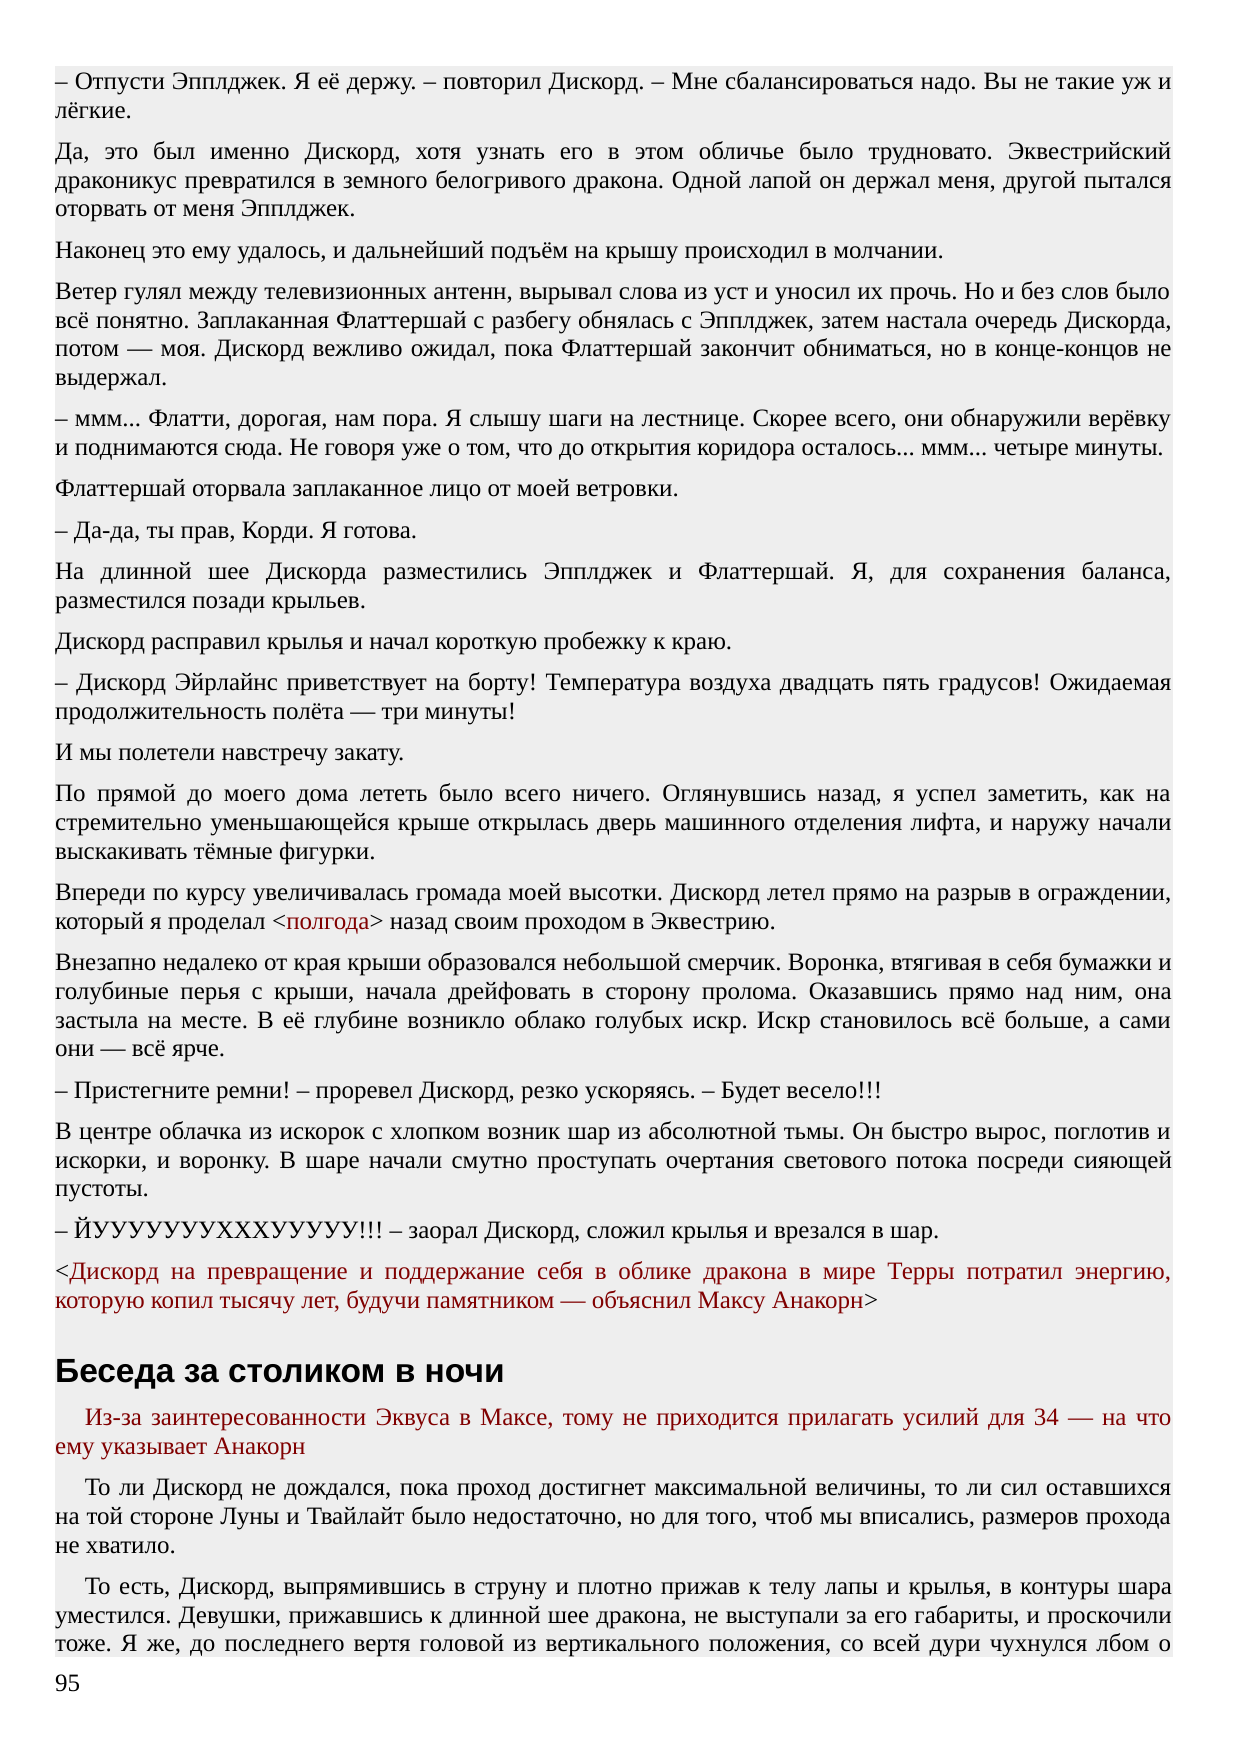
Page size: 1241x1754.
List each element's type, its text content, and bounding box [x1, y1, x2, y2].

text Впереди по курсу увеличивалась громада моей высотки. Дискорд летел прямо на разрыв в ограждении, который я проделал <полгода> назад своим проходом в Эквестрию. [55, 877, 1173, 935]
text Дискорд расправил крылья и начал короткую пробежку к краю. [55, 626, 1173, 655]
text Да, это был именно Дискорд, хотя узнать его в этом обличье было трудновато. Эквестрийский драконикус превратился в земного белогривого дракона. Одной лапой он держал меня, другой пытался оторвать от меня Эпплджек. [55, 136, 1173, 222]
text – Отпусти Эпплджек. Я её держу. – повторил Дискорд. – Мне сбалансироваться надо. Вы не такие уж и лёгкие. [55, 66, 1173, 123]
subtitle Беседа за столиком в ночи [55, 1351, 1173, 1390]
text Внезапно недалеко от края крыши образовался небольшой смерчик. Воронка, втягивая в себя бумажки и голубиные перья с крыши, начала дрейфовать в сторону пролома. Оказавшись прямо над ним, она застыла на месте. В её глубине возникло облако голубых искр. Искр становилось всё больше, а сами они — всё ярче. [55, 947, 1173, 1062]
text – Да-да, ты прав, Корди. Я готова. [55, 515, 1173, 543]
text Ветер гулял между телевизионных антенн, вырывал слова из уст и уносил их прочь. Но и без слов было всё понятно. Заплаканная Флаттершай с разбегу обнялась с Эпплджек, затем настала очередь Дискорда, потом — моя. Дискорд вежливо ожидал, пока Флаттершай закончит обниматься, но в конце-концов не выдержал. [55, 276, 1173, 391]
text То есть, Дискорд, выпрямившись в струну и плотно прижав к телу лапы и крылья, в контуры шара уместился. Девушки, прижавшись к длинной шее дракона, не выступали за его габариты, и проскочили тоже. Я же, до последнего вертя головой из вертикального положения, со всей дури чухнулся лбом о [55, 1571, 1173, 1657]
text Наконец это ему удалось, и дальнейший подъём на крышу происходил в молчании. [55, 235, 1173, 263]
text По прямой до моего дома лететь было всего ничего. Оглянувшись назад, я успел заметить, как на стремительно уменьшающейся крыше открылась дверь машинного отделения лифта, и наружу начали выскакивать тёмные фигурки. [55, 778, 1173, 865]
text Флаттершай оторвала заплаканное лицо от моей ветровки. [55, 473, 1173, 502]
text – Дискорд Эйрлайнс приветствует на борту! Температура воздуха двадцать пять градусов! Ожидаемая продолжительность полёта — три минуты! [55, 667, 1173, 725]
text – ммм... Флатти, дорогая, нам пора. Я слышу шаги на лестнице. Скорее всего, они обнаружили верёвку и поднимаются сюда. Не говоря уже о том, что до открытия коридора осталось... ммм... четыре минуты. [55, 403, 1173, 461]
text То ли Дискорд не дождался, пока проход достигнет максимальной величины, то ли сил оставшихся на той стороне Луны и Твайлайт было недостаточно, но для того, чтоб мы вписались, размеров прохода не хватило. [55, 1472, 1173, 1558]
text На длинной шее Дискорда разместились Эпплджек и Флаттершай. Я, для сохранения баланса, разместился позади крыльев. [55, 556, 1173, 613]
text – ЙУУУУУУУХХХУУУУУ!!! – заорал Дискорд, сложил крылья и врезался в шар. [55, 1215, 1173, 1243]
text Из-за заинтересованности Эквуса в Максе, тому не приходится прилагать усилий для 34 — на что ему указывает Анакорн [55, 1402, 1173, 1460]
text В центре облачка из искорок с хлопком возник шар из абсолютной тьмы. Он быстро вырос, поглотив и искорки, и воронку. В шаре начали смутно проступать очертания светового потока посреди сияющей пустоты. [55, 1116, 1173, 1202]
text И мы полетели навстречу закату. [55, 737, 1173, 766]
text – Пристегните ремни! – проревел Дискорд, резко ускоряясь. – Будет весело!!! [55, 1075, 1173, 1103]
text <Дискорд на превращение и поддержание себя в облике дракона в мире Терры потратил энергию, которую копил тысячу лет, будучи памятником — объяснил Максу Анакорн> [55, 1256, 1173, 1313]
